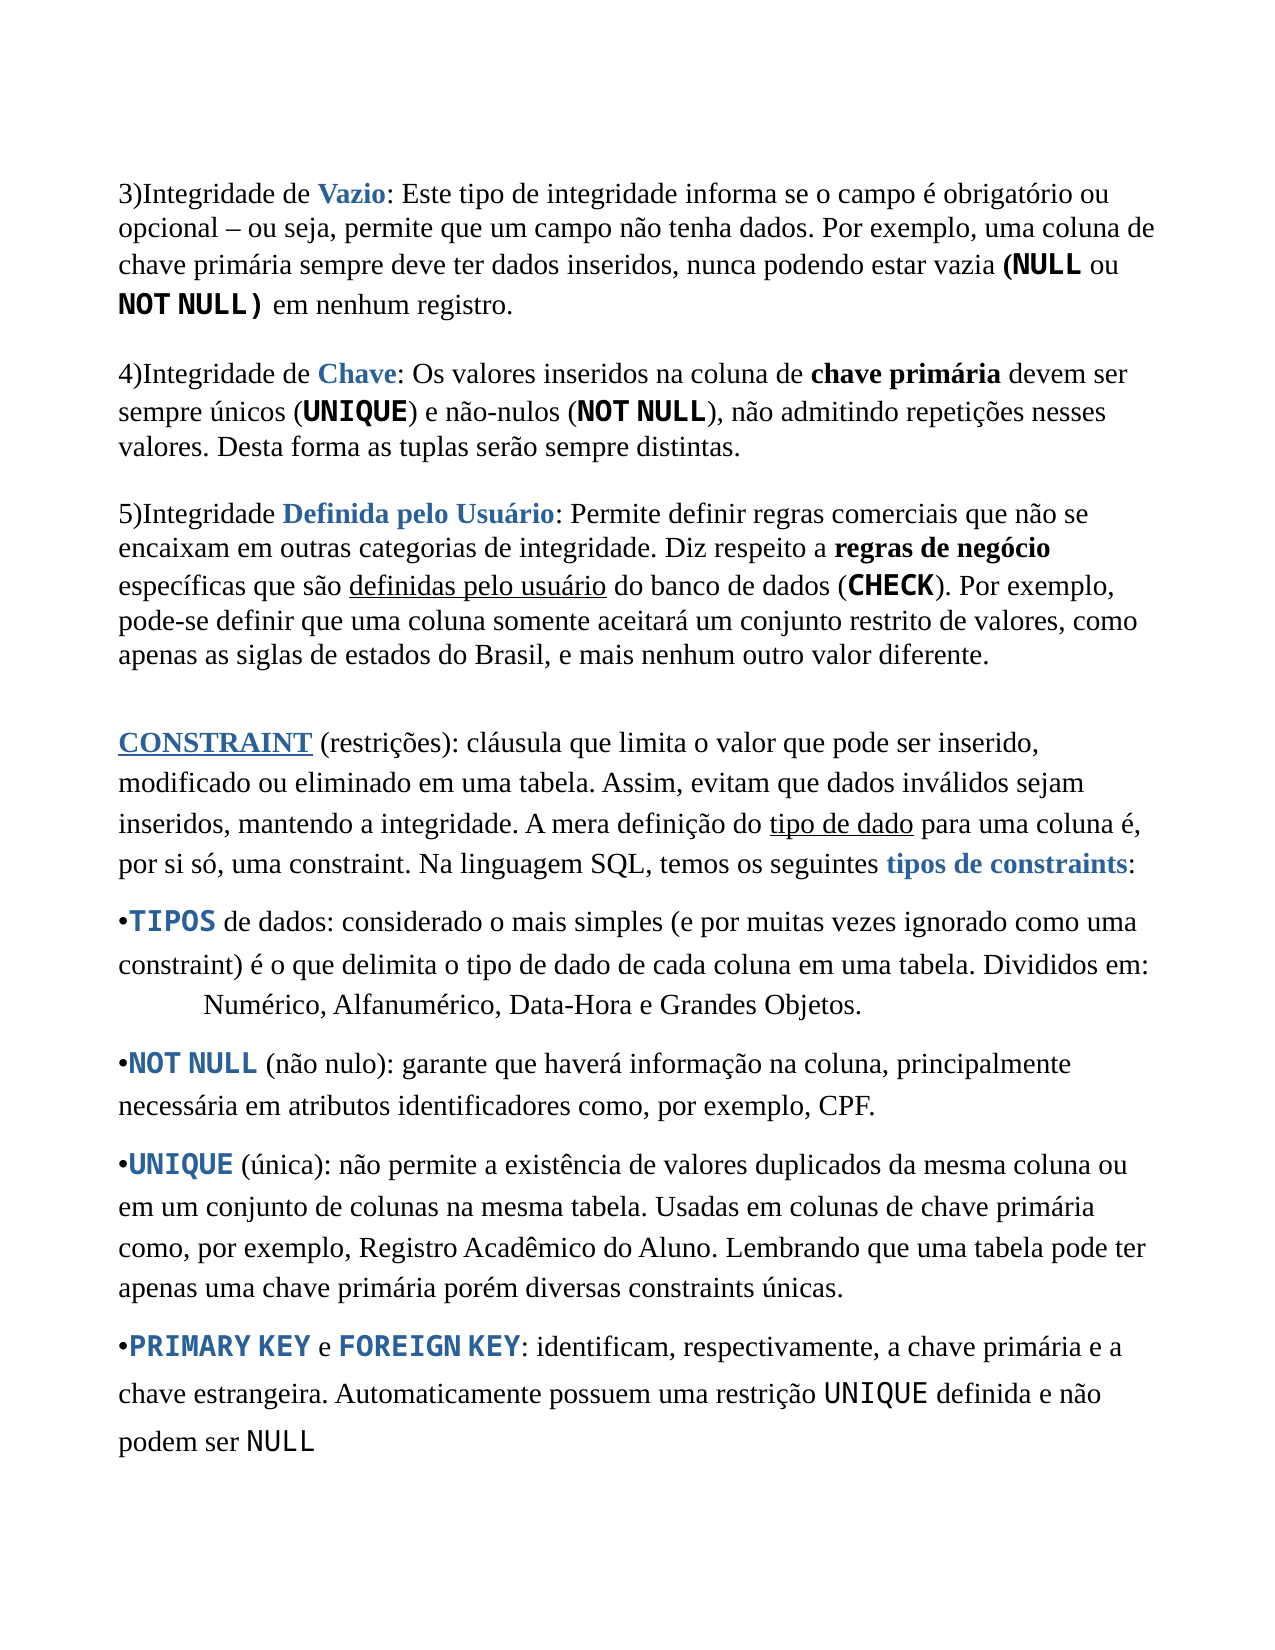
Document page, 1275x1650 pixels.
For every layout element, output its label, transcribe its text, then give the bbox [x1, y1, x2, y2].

list PRIMARY KEY e FOREIGN KEY: identificam, respectivamente, a chave primária e a chave estrangeira. Automaticamente possuem uma restrição UNIQUE definida e não podem ser NULL [118, 1325, 1157, 1460]
list TIPOS de dados: considerado o mais simples (e por muitas vezes ignorado como uma constraint) é o que delimita o tipo de dado de cada coluna em uma tabela. Divididos em: Numérico, Alfanumérico, Data-Hora e Grandes Objetos. [118, 901, 1157, 1021]
text CONSTRAINT (restrições): cláusula que limita o valor que pode ser inserido, modificado ou eliminado em uma tabela. Assim, evitam que dados inválidos sejam inseridos, mantendo a integridade. A mera definição do tipo de dado para uma coluna é, por si só, uma constraint. Na linguagem SQL, temos os seguintes tipos de constraints: [118, 725, 1157, 879]
list Integridade de Vazio: Este tipo de integridade informa se o campo é obrigatório ou opcional – ou seja, permite que um campo não tenha dados. Por exemplo, uma coluna de chave primária sempre deve ter dados inseridos, nunca podendo estar vazia (NULL ou NOT NULL) em nenhum registro. [118, 176, 1157, 323]
list UNIQUE (única): não permite a existência de valores duplicados da mesma coluna ou em um conjunto de colunas na mesma tabela. Usadas em colunas de chave primária como, por exemplo, Registro Acadêmico do Aluno. Lembrando que uma tabela pode ter apenas uma chave primária porém diversas constraints únicas. [118, 1143, 1157, 1303]
list Integridade de Chave: Os valores inseridos na coluna de chave primária devem ser sempre únicos (UNIQUE) e não-nulos (NOT NULL), não admitindo repetições nesses valores. Desta forma as tuplas serão sempre distintas. [118, 356, 1157, 497]
list NOT NULL (não nulo): garante que haverá informação na coluna, principalmente necessária em atributos identificadores como, por exemplo, CPF. [118, 1042, 1157, 1122]
list Integridade Definida pelo Usuário: Permite definir regras comerciais que não se encaixam em outras categorias de integridade. Diz respeito a regras de negócio específicas que são definidas pelo usuário do banco de dados (CHECK). Por exemplo, pode-se definir que uma coluna somente aceitará um conjunto restrito de valores, como apenas as siglas de estados do Brasil, e mais nenhum outro valor diferente. [118, 497, 1157, 671]
